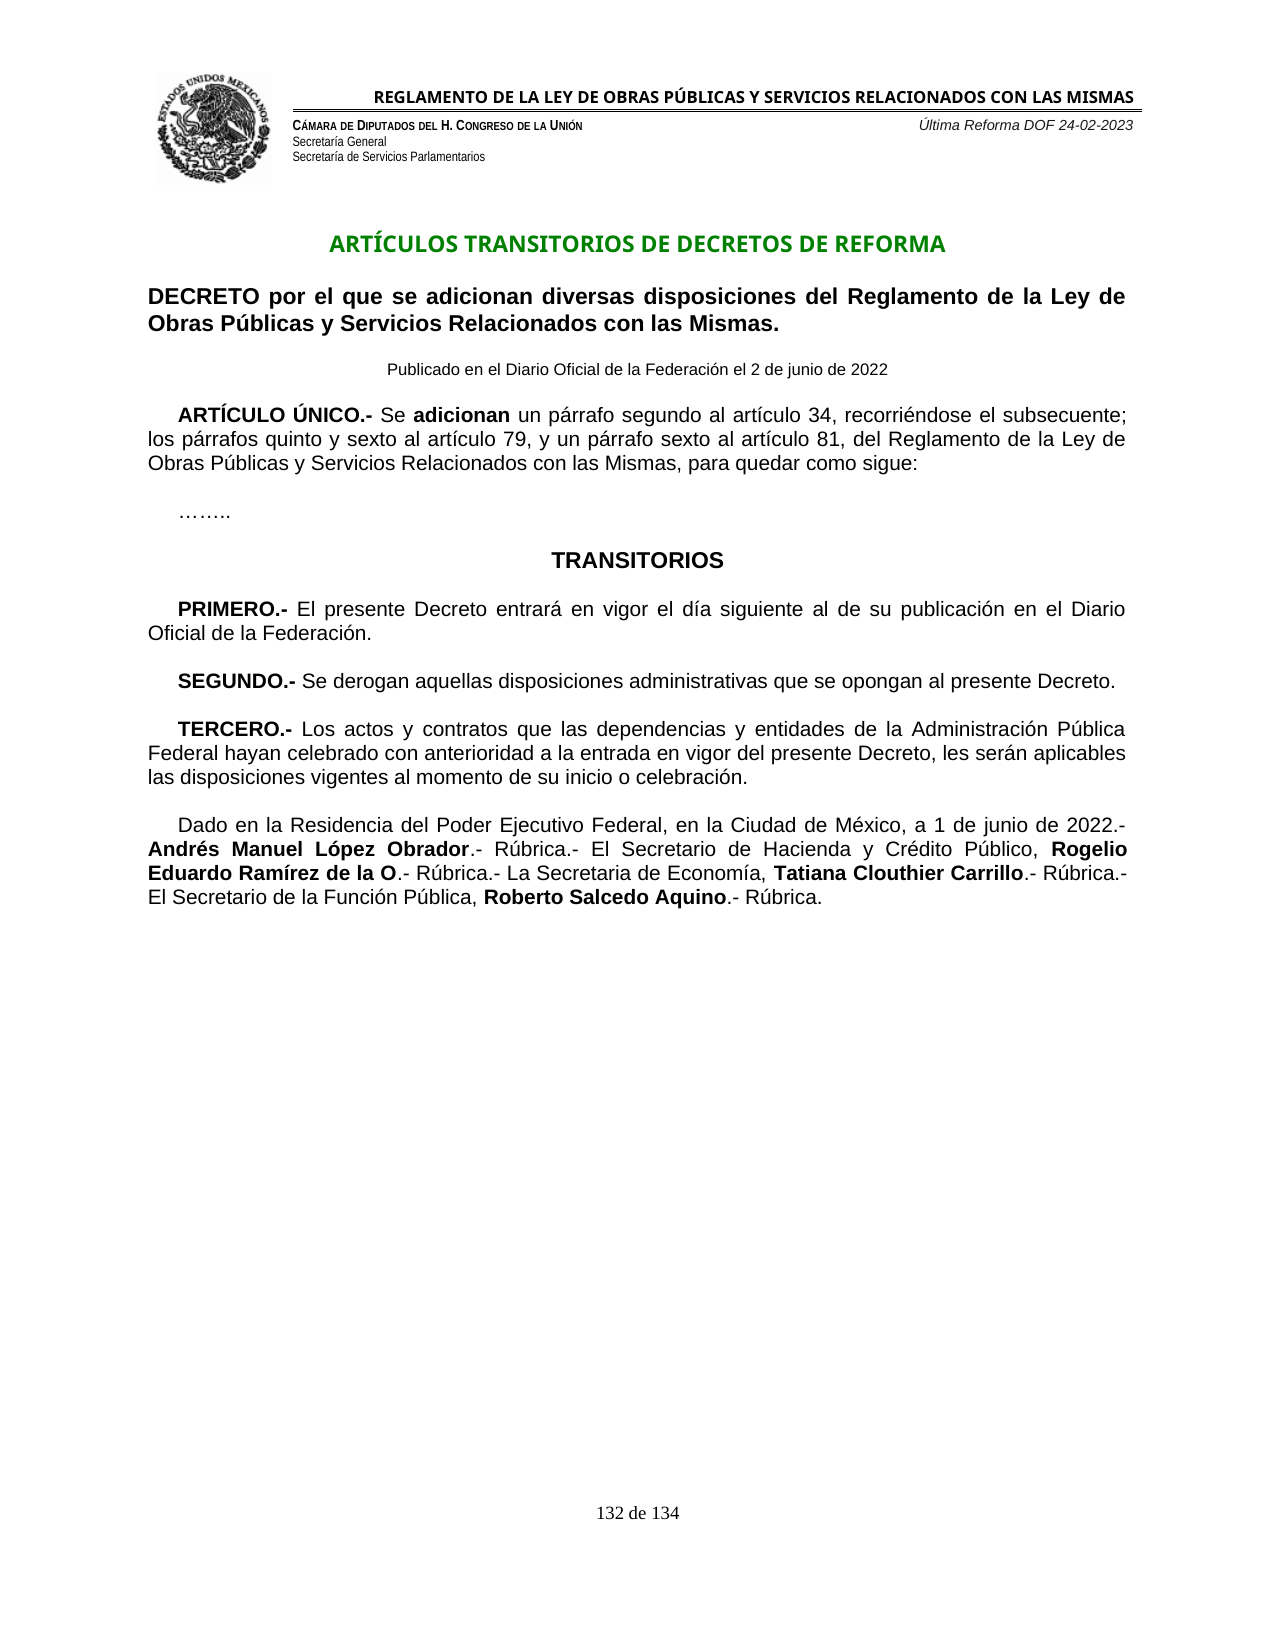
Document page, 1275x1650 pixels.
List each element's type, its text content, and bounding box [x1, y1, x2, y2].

text ARTÍCULOS TRANSITORIOS DE DECRETOS DE REFORMA [148, 228, 1127, 259]
text …….. [148, 499, 1127, 523]
text ARTÍCULO ÚNICO.- Se adicionan un párrafo segundo al artículo 34, recorriéndose el subsecuente; los párrafos quinto y sexto al artículo 79, y un párrafo sexto al artículo 81, del Reglamento de la Ley de Obras Públicas y Servicios Relacionados con las Mismas, para quedar como sigue: [148, 403, 1127, 475]
text Publicado en el Diario Oficial de la Federación el 2 de junio de 2022 [148, 360, 1127, 379]
text DECRETO por el que se adicionan diversas disposiciones del Reglamento de la Ley de Obras Públicas y Servicios Relacionados con las Mismas. [148, 283, 1127, 336]
text TERCERO.- Los actos y contratos que las dependencias y entidades de la Administración Pública Federal hayan celebrado con anterioridad a la entrada en vigor del presente Decreto, les serán aplicables las disposiciones vigentes al momento de su inicio o celebración. [148, 717, 1127, 789]
text TRANSITORIOS [148, 547, 1127, 573]
text PRIMERO.- El presente Decreto entrará en vigor el día siguiente al de su publicación en el Diario Oficial de la Federación. [148, 597, 1127, 645]
text Dado en la Residencia del Poder Ejecutivo Federal, en la Ciudad de México, a 1 de junio de 2022.- Andrés Manuel López Obrador.- Rúbrica.- El Secretario de Hacienda y Crédito Público, Rogelio Eduardo Ramírez de la O.- Rúbrica.- La Secretaria de Economía, Tatiana Clouthier Carrillo.- Rúbrica.- El Secretario de la Función Pública, Roberto Salcedo Aquino.- Rúbrica. [148, 813, 1127, 908]
text SEGUNDO.- Se derogan aquellas disposiciones administrativas que se opongan al presente Decreto. [148, 669, 1127, 693]
